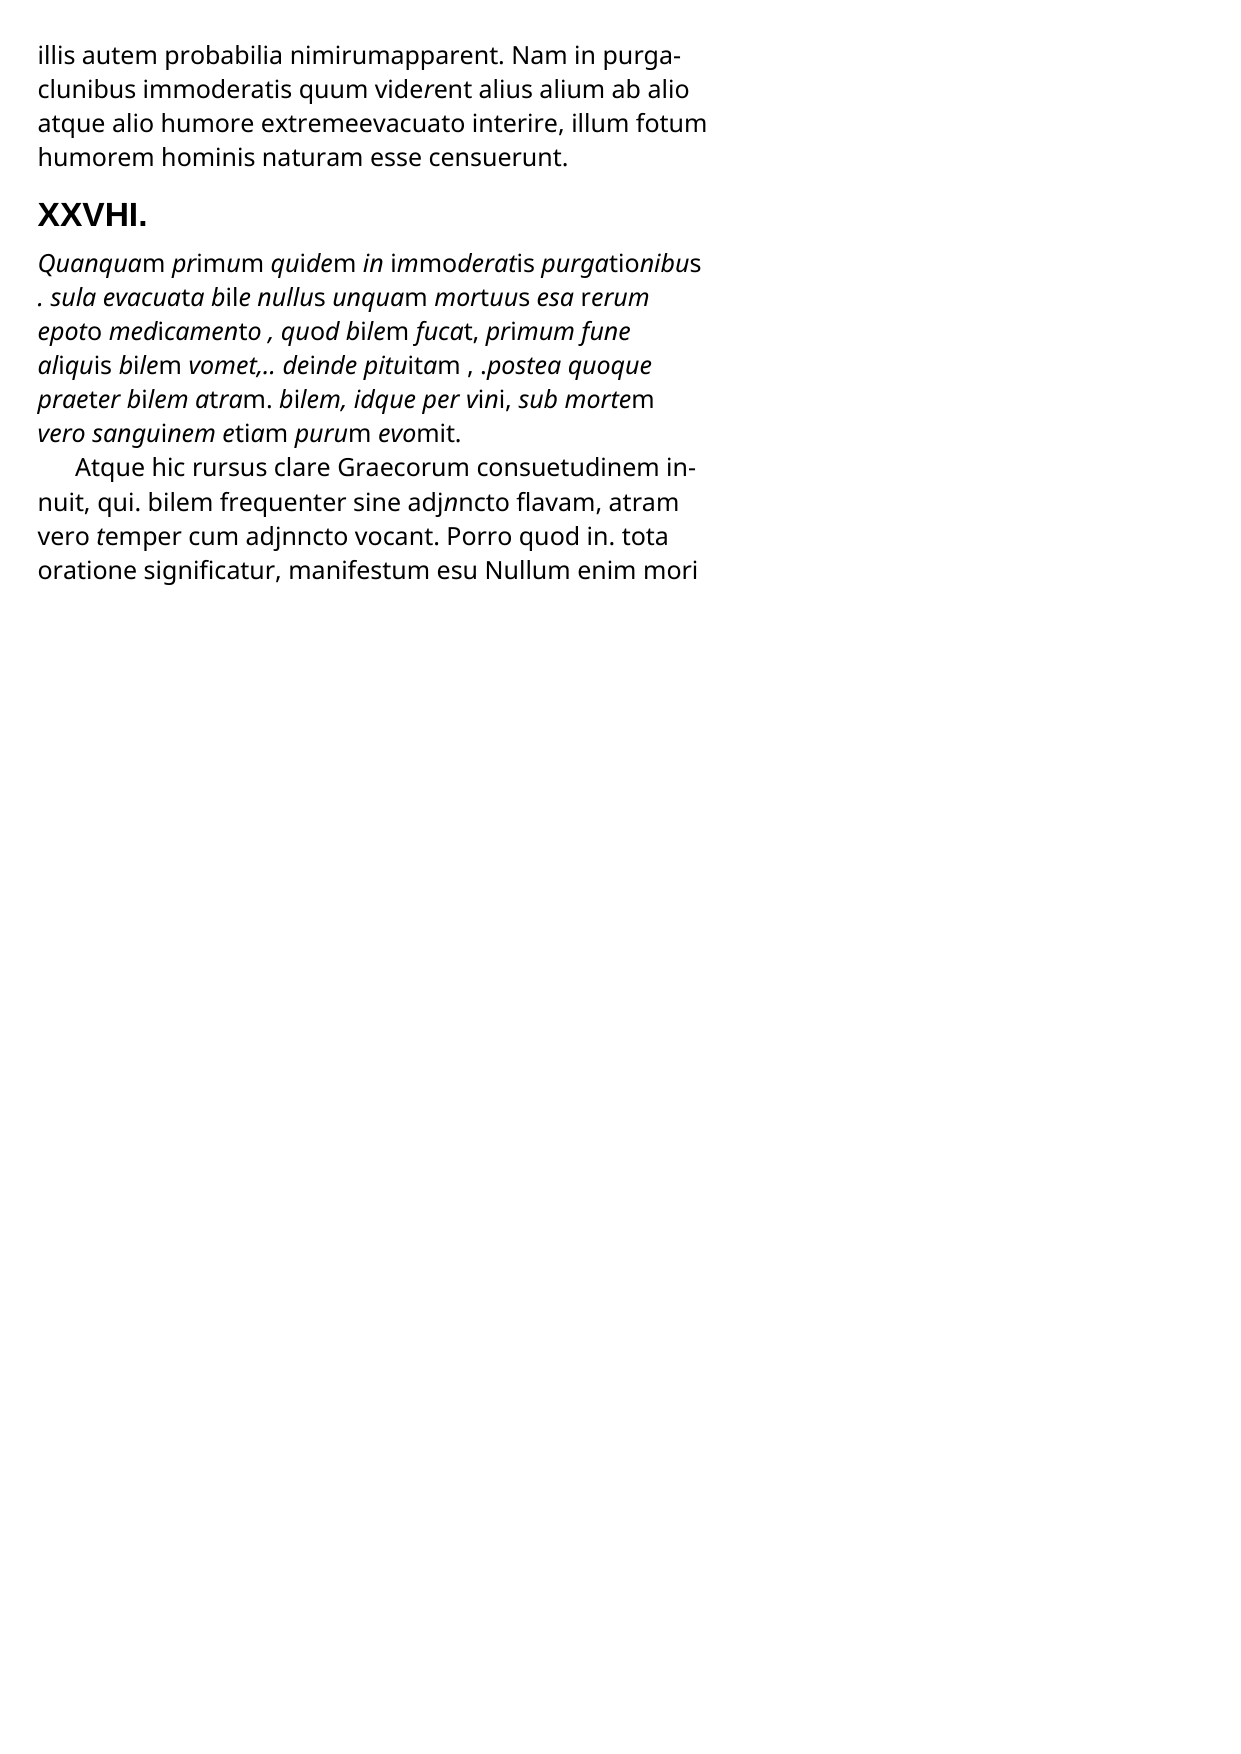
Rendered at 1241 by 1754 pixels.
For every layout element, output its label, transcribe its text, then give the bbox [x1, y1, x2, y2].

text Quanquam primum quidem in immoderatis purgationibus . sula evacuata bile nullus unquam mortuus esa rerum epoto medicamento , quod bilem fucat, primum fune aliquis bilem vomet,.. deinde pituitam , .postea quoque praeter bilem atram. bilem, idque per vini, sub mortem vero sanguinem etiam purum evomit. [37, 246, 1203, 450]
text Atque hic rursus clare Graecorum consuetudinem in- nuit, qui. bilem frequenter sine adjnncto flavam, atram vero temper cum adjnncto vocant. Porro quod in. tota oratione significatur, manifestum esu Nullum enim mori [37, 450, 1203, 586]
text illis autem probabilia nimirumapparent. Nam in purga- clunibus immoderatis quum viderent alius alium ab alio atque alio humore extremeevacuato interire, illum fotum humorem hominis naturam esse censuerunt. [37, 37, 1203, 174]
subtitle XXVHI. [37, 194, 1203, 233]
